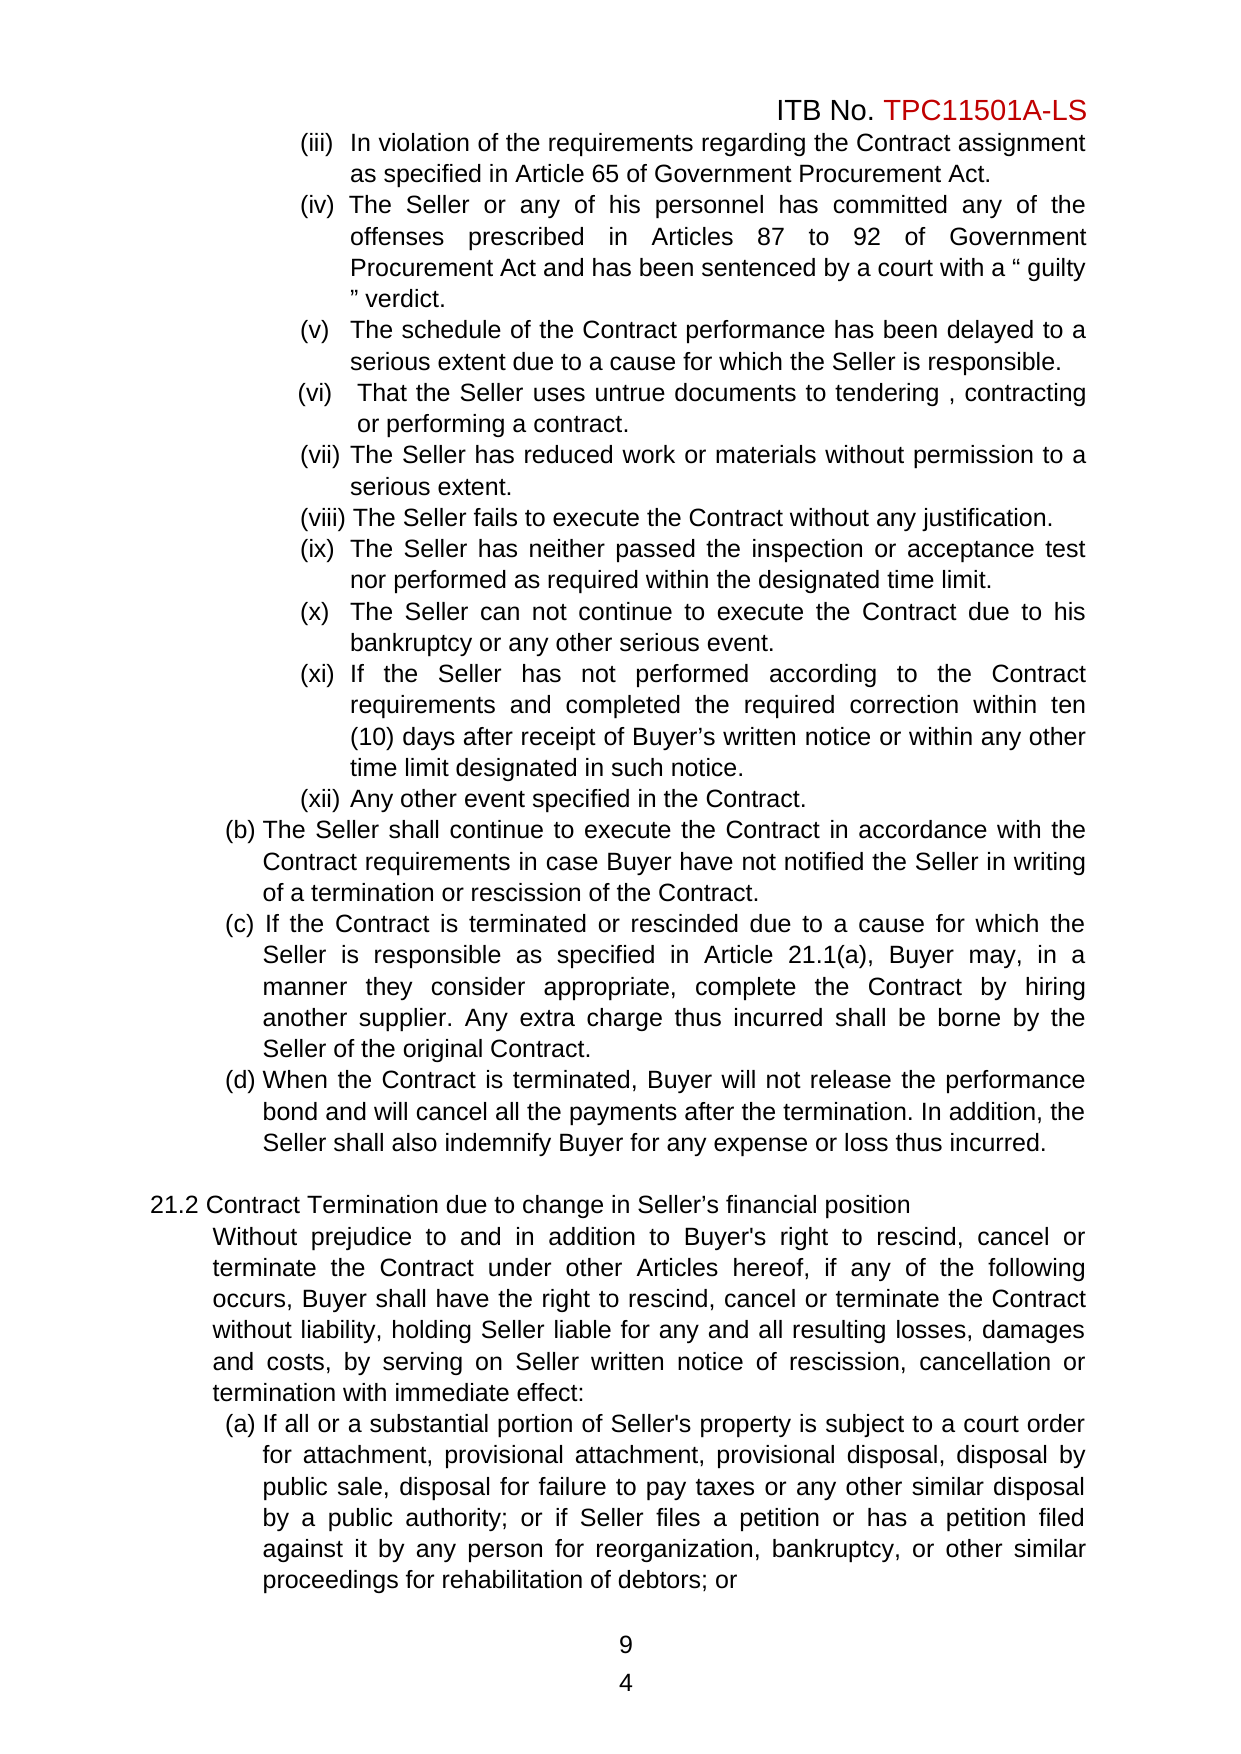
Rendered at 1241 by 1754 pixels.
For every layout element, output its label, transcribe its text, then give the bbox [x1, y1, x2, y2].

text (v) The schedule of the Contract performance has been delayed to a serious extent due to a cause for which the Seller is responsible. [300, 314, 1087, 376]
text (ix) The Seller has neither passed the inspection or acceptance test nor performed as required within the designated time limit. [300, 532, 1087, 595]
text (iii) In violation of the requirements regarding the Contract assignment as specified in Article 65 of Government Procurement Act. [300, 126, 1087, 189]
text (viii) The Seller fails to execute the Contract without any justification. [223, 501, 1087, 532]
text (xi) If the Seller has not performed according to the Contract requirements and completed the required correction within ten (10) days after receipt of Buyer’s written notice or within any other time limit designated in such notice. [300, 657, 1087, 782]
text (b) The Seller shall continue to execute the Contract in accordance with the Contract requirements in case Buyer have not notified the Seller in writing of a termination or rescission of the Contract. [225, 814, 1087, 907]
text Without prejudice to and in addition to Buyer's right to rescind, cancel or terminate the Contract under other Articles hereof, if any of the following occurs, Buyer shall have the right to rescind, cancel or terminate the Contract without liability, holding Seller liable for any and all resulting losses, damages and costs, by serving on Seller written notice of rescission, cancellation or termination with immediate effect: [212, 1220, 1087, 1407]
text (d) When the Contract is terminated, Buyer will not release the performance bond and will cancel all the payments after the termination. In addition, the Seller shall also indemnify Buyer for any expense or loss thus incurred. [225, 1064, 1087, 1157]
text 21.2 Contract Termination due to change in Seller’s financial position [150, 1189, 1087, 1220]
text (x) The Seller can not continue to execute the Contract due to his bankruptcy or any other serious event. [300, 595, 1087, 657]
text (a) If all or a substantial portion of Seller's property is subject to a court order for attachment, provisional attachment, provisional disposal, disposal by public sale, disposal for failure to pay taxes or any other similar disposal by a public authority; or if Seller files a petition or has a petition filed against it by any person for reorganization, bankruptcy, or other similar proceedings for rehabilitation of debtors; or [225, 1407, 1087, 1595]
text (xii) Any other event specified in the Contract. [300, 782, 1087, 814]
text (vii) The Seller has reduced work or materials without permission to a serious extent. [300, 439, 1087, 501]
text (vi) That the Seller uses untrue documents to tendering , contracting or performing a contract. [297, 376, 1087, 439]
text (iv) The Seller or any of his personnel has committed any of the offenses prescribed in Articles 87 to 92 of Government Procurement Act and has been sentenced by a court with a “ guilty ” verdict. [300, 189, 1087, 314]
text (c) If the Contract is terminated or rescinded due to a cause for which the Seller is responsible as specified in Article 21.1(a), Buyer may, in a manner they consider appropriate, complete the Contract by hiring another supplier. Any extra charge thus incurred shall be borne by the Seller of the original Contract. [225, 907, 1087, 1064]
